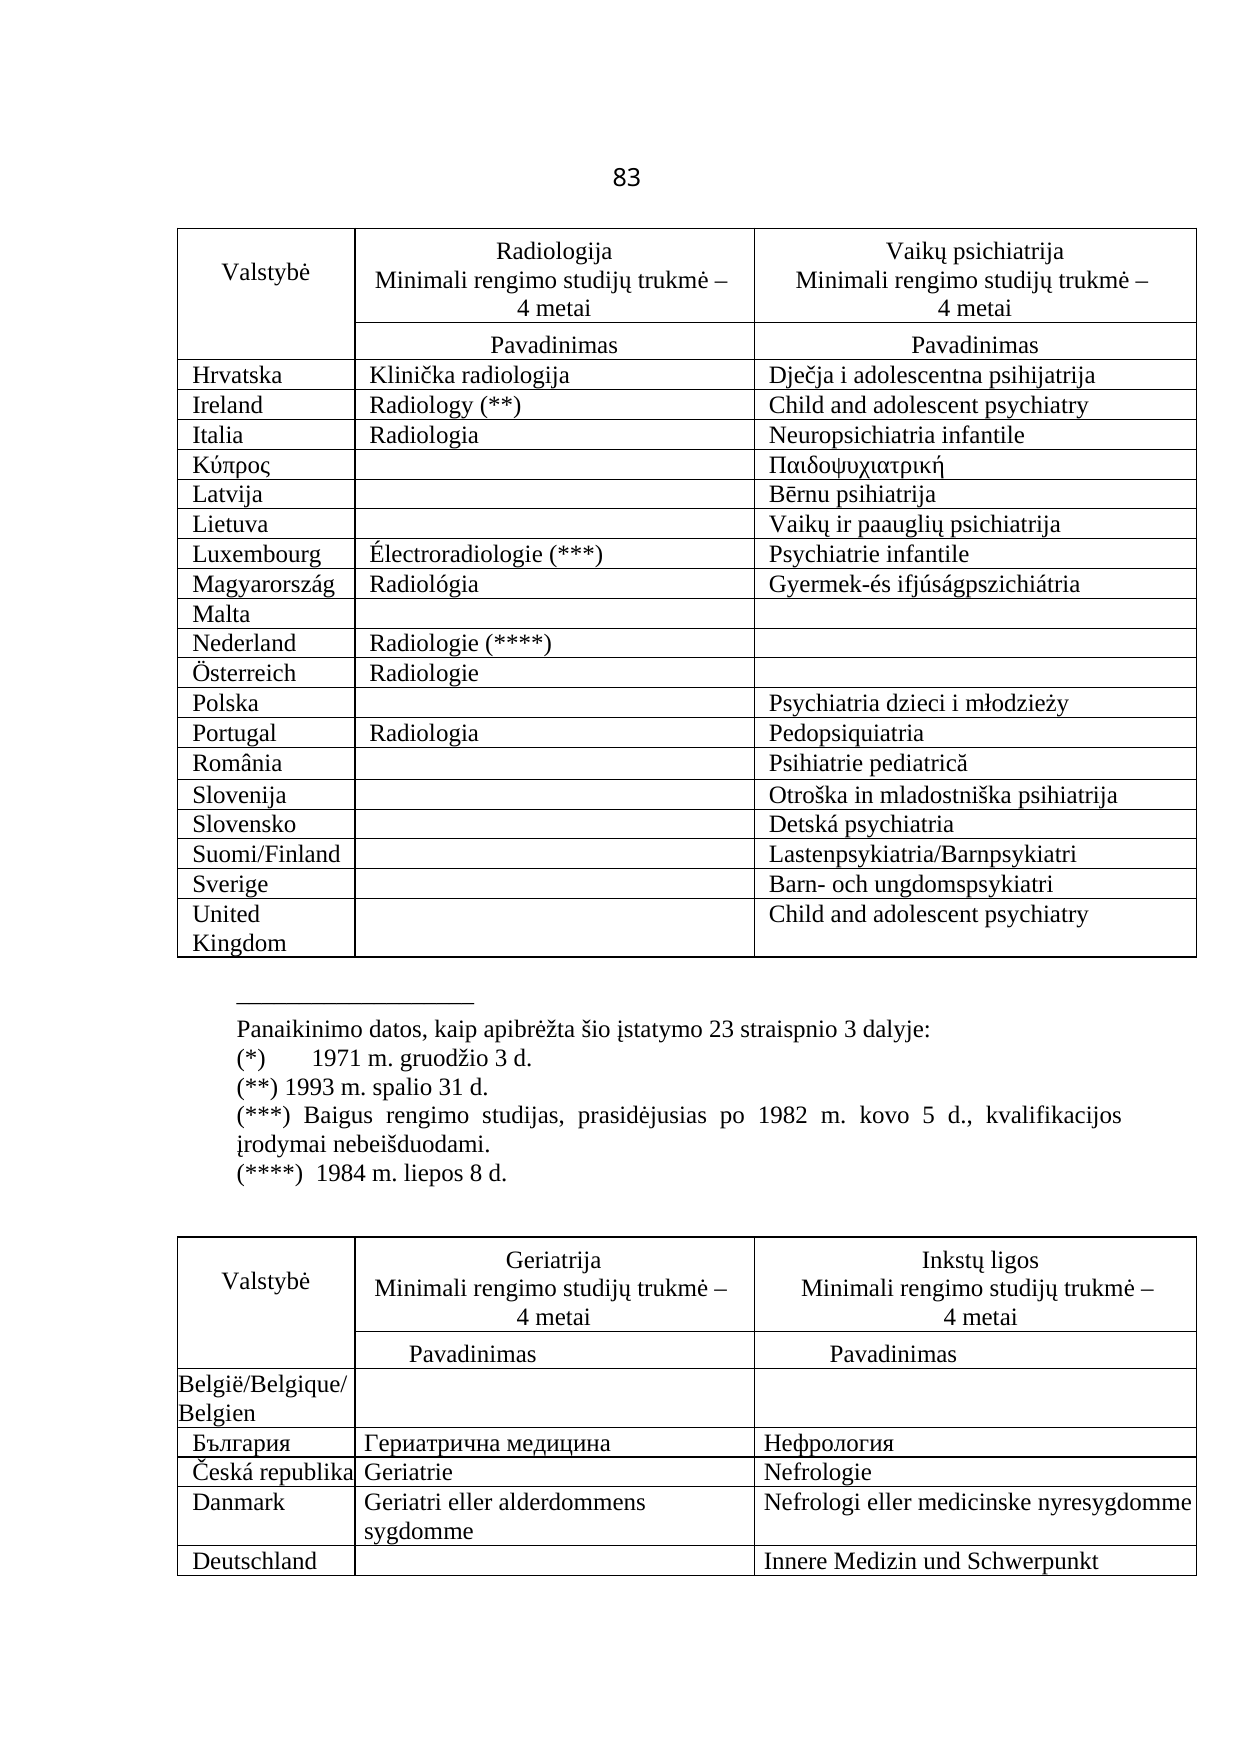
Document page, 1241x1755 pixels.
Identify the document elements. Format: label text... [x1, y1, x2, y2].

table_cell [356, 748, 754, 779]
table_cell Dječja i adolescentna psihijatrija [755, 360, 1196, 389]
table_cell België/Belgique/ Belgien [178, 1369, 354, 1427]
table_cell Lastenpsykiatria/Barnpsykiatri [755, 839, 1196, 868]
table_cell Radiologie [356, 658, 754, 687]
table_cell Radiologia [356, 718, 754, 747]
table_cell [356, 480, 754, 508]
table_cell Deutschland [178, 1546, 354, 1574]
text ___________________ [236, 978, 1120, 1007]
table_cell Nederland [178, 629, 354, 657]
table_cell [356, 869, 754, 898]
table_cell Geriatri eller alderdommens sygdomme [356, 1487, 754, 1545]
table_cell Geriatrie [356, 1458, 754, 1486]
table_cell [755, 1369, 1196, 1427]
table_cell България [178, 1428, 354, 1456]
table_header Valstybė [178, 1238, 354, 1368]
table_cell Danmark [178, 1487, 354, 1545]
table_cell [356, 599, 754, 627]
table_cell Otroška in mladostniška psihiatrija [755, 780, 1196, 808]
table_cell Polska [178, 688, 354, 717]
table_cell [755, 599, 1196, 627]
table_cell Malta [178, 599, 354, 627]
text (***) Baigus rengimo studijas, prasidėjusias po 1982 m. kovo 5 d., kvalifikacijos įrodymai nebeišduodami. [236, 1101, 1122, 1158]
table_cell Radiologie (****) [356, 629, 754, 657]
table_cell Psychiatria dzieci i młodzieży [755, 688, 1196, 717]
table_cell Παιδοψυχιατρική [755, 450, 1196, 478]
table_cell Luxembourg [178, 539, 354, 568]
table_cell Гериатрична медицина [356, 1428, 754, 1456]
table_cell Pavadinimas [356, 1332, 754, 1368]
table_cell [356, 509, 754, 538]
table_cell Bērnu psihiatrija [755, 480, 1196, 508]
table_cell Nefrologie [755, 1458, 1196, 1486]
table_cell [356, 450, 754, 478]
table_header Vaikų psichiatrija Minimali rengimo studijų trukmė – 4 metai [755, 229, 1196, 322]
table_cell Slovenija [178, 780, 354, 808]
table_cell [356, 810, 754, 838]
table_cell [755, 629, 1196, 657]
table_cell Κύπρος [178, 450, 354, 478]
table_cell Magyarország [178, 569, 354, 598]
table_cell Detská psychiatria [755, 810, 1196, 838]
table_cell Psychiatrie infantile [755, 539, 1196, 568]
table_cell Česká republika [178, 1458, 354, 1486]
table_cell România [178, 748, 354, 779]
table_cell Sverige [178, 869, 354, 898]
table_cell [356, 780, 754, 808]
table_cell [356, 1546, 754, 1574]
table_cell Pedopsiquiatria [755, 718, 1196, 747]
text (****) 1984 m. liepos 8 d. [236, 1158, 1122, 1187]
table_header Inkstų ligos Minimali rengimo studijų trukmė – 4 metai [755, 1238, 1196, 1331]
table_cell Нефрология [755, 1428, 1196, 1456]
table_cell Pavadinimas [356, 323, 754, 359]
table_cell Latvija [178, 480, 354, 508]
table_cell Radiológia [356, 569, 754, 598]
table_cell Child and adolescent psychiatry [755, 390, 1196, 419]
table_header Valstybė [178, 229, 354, 359]
table_cell Radiologia [356, 420, 754, 449]
table_cell Child and adolescent psychiatry [755, 899, 1196, 956]
text (**) 1993 m. spalio 31 d. [236, 1072, 1122, 1101]
table_cell Österreich [178, 658, 354, 687]
text Panaikinimo datos, kaip apibrėžta šio įstatymo 23 straispnio 3 dalyje: [236, 1014, 1122, 1043]
table_cell Ireland [178, 390, 354, 419]
table_cell [356, 688, 754, 717]
table_cell Radiology (**) [356, 390, 754, 419]
table_cell [356, 839, 754, 868]
text (*) 1971 m. gruodžio 3 d. [236, 1043, 1122, 1072]
table_header Radiologija Minimali rengimo studijų trukmė – 4 metai [356, 229, 754, 322]
table_cell Barn- och ungdomspsykiatri [755, 869, 1196, 898]
table_cell Électroradiologie (***) [356, 539, 754, 568]
table_cell [356, 1369, 754, 1427]
table_cell Hrvatska [178, 360, 354, 389]
table_cell Lietuva [178, 509, 354, 538]
table_cell [356, 899, 754, 956]
table_cell Klinička radiologija [356, 360, 754, 389]
table_cell Nefrologi eller medicinske nyresygdomme [755, 1487, 1196, 1545]
table_cell Suomi/Finland [178, 839, 354, 868]
table_cell Pavadinimas [755, 323, 1196, 359]
table_cell Slovensko [178, 810, 354, 838]
table_cell Psihiatrie pediatrică [755, 748, 1196, 779]
table_cell Italia [178, 420, 354, 449]
table_cell United Kingdom [178, 899, 354, 956]
table_cell Portugal [178, 718, 354, 747]
table_cell Innere Medizin und Schwerpunkt [755, 1546, 1196, 1574]
table_cell Gyermek-és ifjúságpszichiátria [755, 569, 1196, 598]
table_header Geriatrija Minimali rengimo studijų trukmė – 4 metai [356, 1238, 754, 1331]
table_cell [755, 658, 1196, 687]
table_cell Pavadinimas [755, 1332, 1196, 1368]
table_cell Neuropsichiatria infantile [755, 420, 1196, 449]
table_cell Vaikų ir paauglių psichiatrija [755, 509, 1196, 538]
